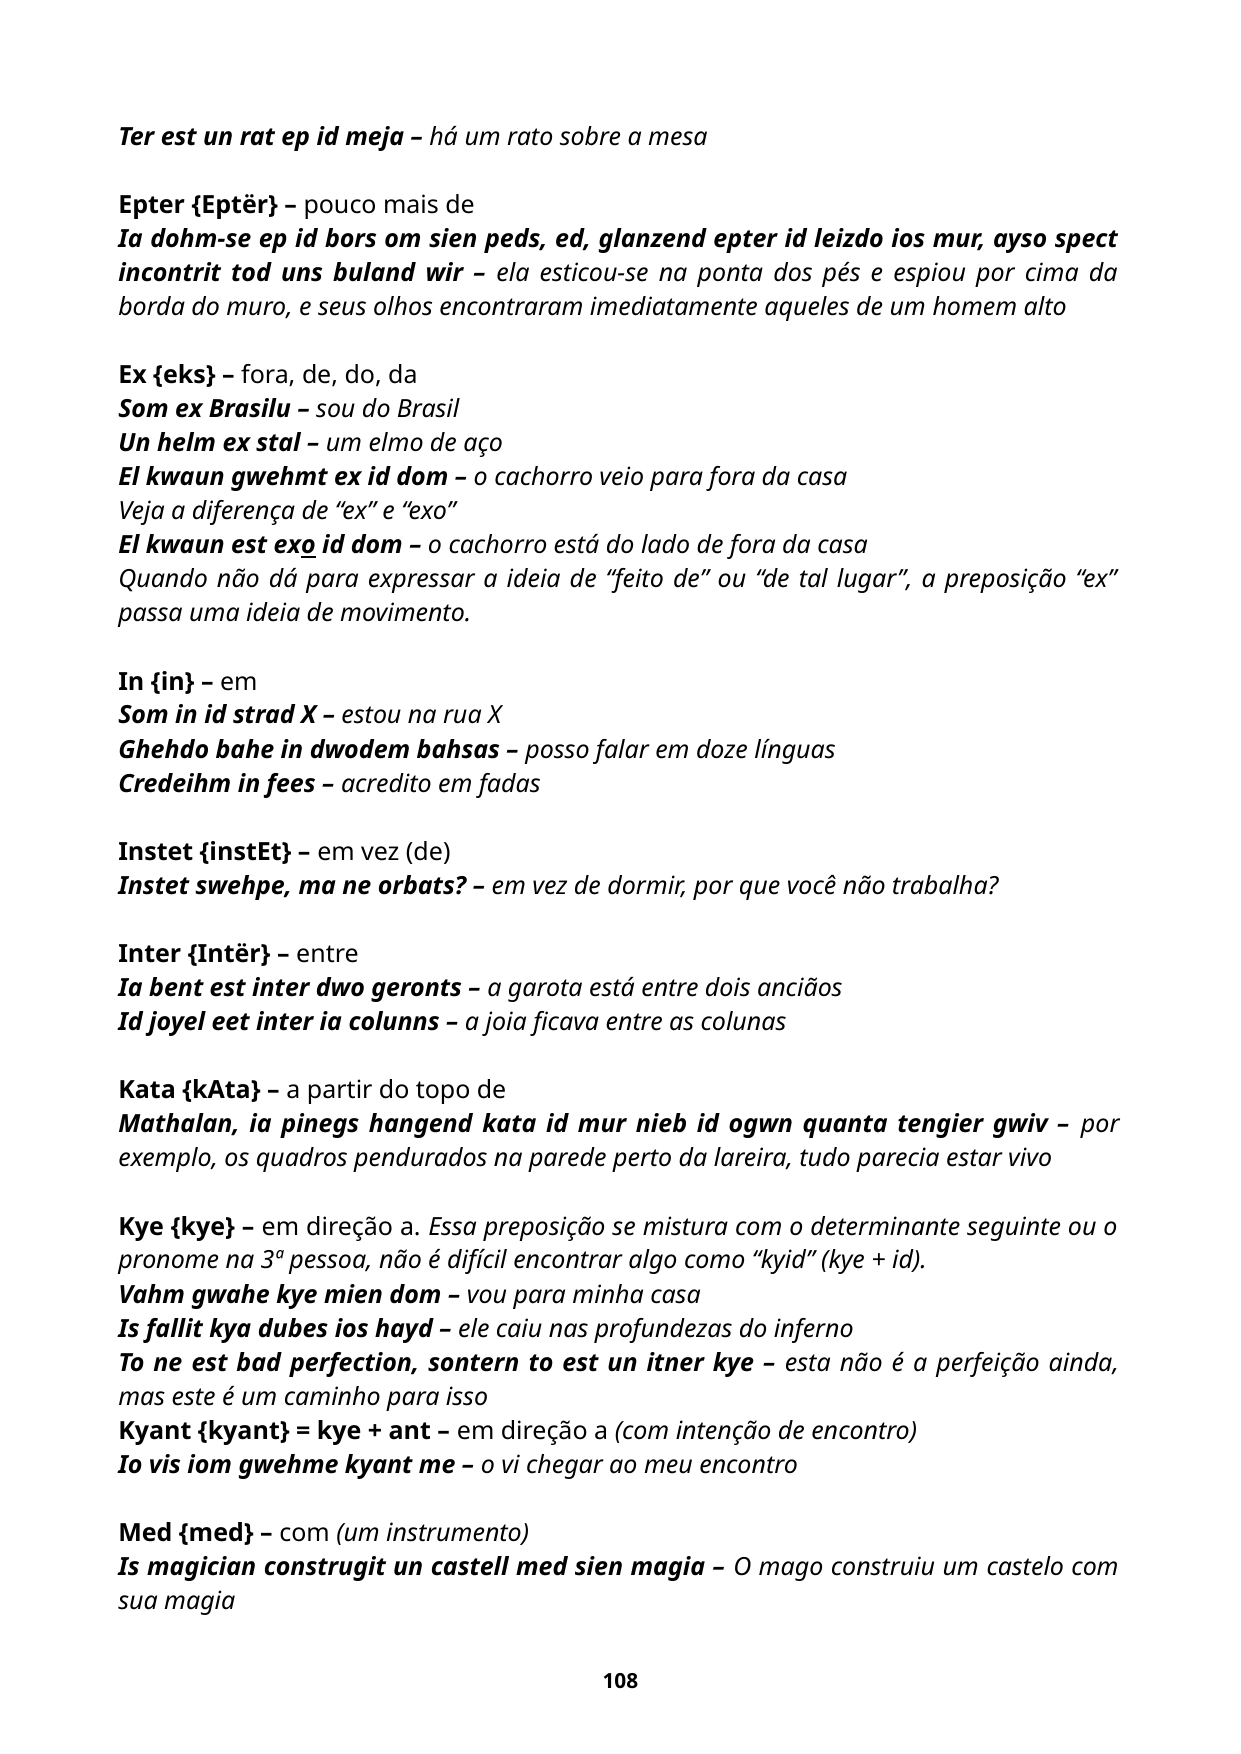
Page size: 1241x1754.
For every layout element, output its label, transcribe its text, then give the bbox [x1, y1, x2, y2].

text Veja a diferença de “ex” e “exo” [118, 493, 1122, 527]
text In {in} – em [118, 663, 1122, 697]
text Kata {kAta} – a partir do topo de [118, 1072, 1122, 1106]
text Instet swehpe, ma ne orbats? – em vez de dormir, por que você não trabalha? [118, 867, 1122, 902]
text Is magician construgit un castell med sien magia – O mago construiu um castelo com sua magia [118, 1549, 1122, 1617]
text Ia dohm-se ep id bors om sien peds, ed, glanzend epter id leizdo ios mur, ayso spect incontrit tod uns buland wir – ela esticou-se na ponta dos pés e espiou por cima da borda do muro, e seus olhos encontraram imediatamente aqueles de um homem alto [118, 220, 1122, 322]
text Epter {Eptër} – pouco mais de [118, 186, 1122, 220]
text Un helm ex stal – um elmo de aço [118, 425, 1122, 459]
text El kwaun est exo id dom – o cachorro está do lado de fora da casa [118, 527, 1122, 561]
text Ghehdo bahe in dwodem bahsas – posso falar em doze línguas [118, 731, 1122, 765]
text Som in id strad X – estou na rua X [118, 697, 1122, 731]
text Mathalan, ia pinegs hangend kata id mur nieb id ogwn quanta tengier gwiv – por exemplo, os quadros pendurados na parede perto da lareira, tudo parecia estar vivo [118, 1106, 1122, 1174]
text Inter {Intër} – entre [118, 936, 1122, 970]
text Ter est un rat ep id meja – há um rato sobre a mesa [118, 118, 1122, 152]
text Med {med} – com (um instrumento) [118, 1515, 1122, 1549]
text Som ex Brasilu – sou do Brasil [118, 391, 1122, 425]
text Credeihm in fees – acredito em fadas [118, 765, 1122, 799]
text Quando não dá para expressar a ideia de “feito de” ou “de tal lugar”, a preposição “ex” passa uma ideia de movimento. [118, 561, 1122, 629]
text To ne est bad perfection, sontern to est un itner kye – esta não é a perfeição ainda, mas este é um caminho para isso [118, 1344, 1122, 1412]
text Kye {kye} – em direção a. Essa preposição se mistura com o determinante seguinte ou o pronome na 3ª pessoa, não é difícil encontrar algo como “kyid” (kye + id). [118, 1208, 1122, 1276]
text Ia bent est inter dwo geronts – a garota está entre dois anciãos [118, 970, 1122, 1004]
text Kyant {kyant} = kye + ant – em direção a (com intenção de encontro) [118, 1412, 1122, 1447]
text Id joyel eet inter ia colunns – a joia ficava entre as colunas [118, 1004, 1122, 1038]
text El kwaun gwehmt ex id dom – o cachorro veio para fora da casa [118, 459, 1122, 493]
text Is fallit kya dubes ios hayd – ele caiu nas profundezas do inferno [118, 1310, 1122, 1344]
text Instet {instEt} – em vez (de) [118, 833, 1122, 867]
text Ex {eks} – fora, de, do, da [118, 357, 1122, 391]
text Vahm gwahe kye mien dom – vou para minha casa [118, 1276, 1122, 1310]
text Io vis iom gwehme kyant me – o vi chegar ao meu encontro [118, 1447, 1122, 1481]
